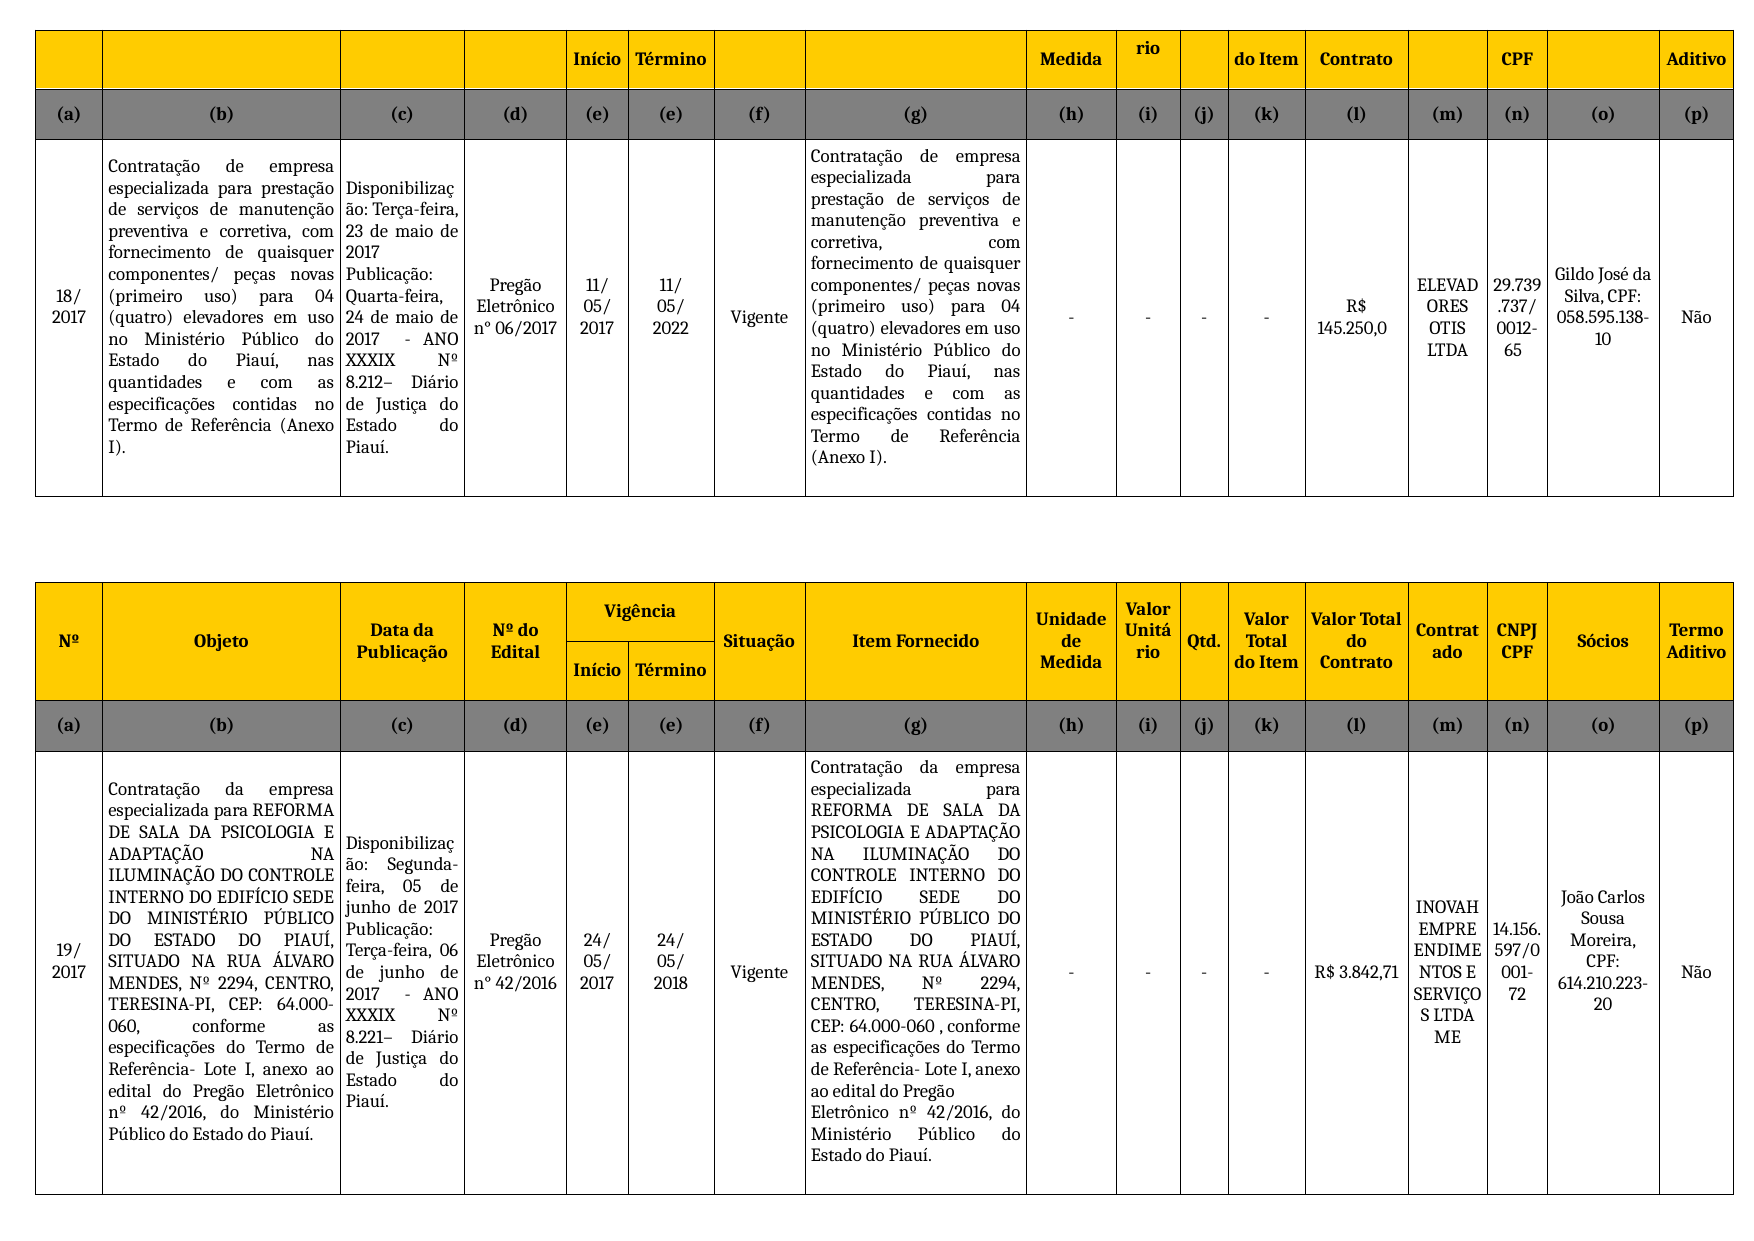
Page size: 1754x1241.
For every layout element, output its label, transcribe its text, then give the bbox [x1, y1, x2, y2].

table_cell Disponibilização: Segunda-feira, 05 de junho de 2017 Publicação: Terça-feira, 06 de junho de 2017 - ANO XXXIX Nº 8.221– Diário de Justiça do Estado do Piauí. [341, 752, 464, 1194]
table_header CNPJ CPF [1488, 583, 1547, 700]
table_header Item Fornecido [806, 583, 1026, 700]
table_cell (c) [341, 90, 464, 139]
table_cell (j) [1181, 701, 1228, 751]
table_cell (g) [806, 701, 1026, 751]
table_header Vigência [567, 583, 714, 641]
table_cell Pregão Eletrônico n° 06/2017 [465, 140, 566, 496]
table_cell Início [567, 642, 628, 700]
table_header rio [1117, 31, 1180, 88]
table_cell (l) [1306, 90, 1408, 139]
table_header Contrato [1306, 31, 1408, 88]
table_cell (p) [1660, 90, 1733, 139]
table_header Qtd. [1181, 583, 1228, 700]
table_cell (d) [465, 90, 566, 139]
table_header Data da Publicação [341, 583, 464, 700]
table_cell - [1117, 140, 1180, 496]
table_cell - [1181, 752, 1228, 1194]
table_cell (e) [567, 701, 628, 751]
table_cell (i) [1117, 701, 1180, 751]
table_cell (e) [629, 90, 714, 139]
table_cell (e) [567, 90, 628, 139]
table_header Aditivo [1660, 31, 1733, 88]
table_cell (a) [36, 90, 102, 139]
table_cell (j) [1181, 90, 1228, 139]
table_header Nº do Edital [465, 583, 566, 700]
table_header CPF [1488, 31, 1547, 88]
table_cell 18/ 2017 [36, 140, 102, 496]
table_header [465, 31, 566, 88]
table_cell (o) [1548, 90, 1659, 139]
table_cell (o) [1548, 701, 1659, 751]
table_cell 29.739.737/0012-65 [1488, 140, 1547, 496]
table_cell (p) [1660, 701, 1733, 751]
table_cell 19/ 2017 [36, 752, 102, 1194]
table_cell (f) [715, 701, 805, 751]
table_cell - [1229, 140, 1305, 496]
table_cell (h) [1027, 701, 1116, 751]
table_cell Não [1660, 140, 1733, 496]
table_cell 24/ 05/ 2018 [629, 752, 714, 1194]
table_cell Contratação da empresa especializada para REFORMA DE SALA DA PSICOLOGIA E ADAPTAÇÃO NA ILUMINAÇÃO DO CONTROLE INTERNO DO EDIFÍCIO SEDE DO MINISTÉRIO PÚBLICO DO ESTADO DO PIAUÍ, SITUADO NA RUA ÁLVARO MENDES, Nº 2294, CENTRO, TERESINA-PI, CEP: 64.000-060, conforme as especificações do Termo de Referência- Lote I, anexo ao edital do Pregão Eletrônico nº 42/2016, do Ministério Público do Estado do Piauí. [103, 752, 340, 1194]
table_cell (h) [1027, 90, 1116, 139]
table_header do Item [1229, 31, 1305, 88]
table_cell 14.156.597/0001- 72 [1488, 752, 1547, 1194]
table_header Valor Total do Contrato [1306, 583, 1408, 700]
table_cell 24/ 05/ 2017 [567, 752, 628, 1194]
table_header Unidade de Medida [1027, 583, 1116, 700]
table_cell Término [629, 642, 714, 700]
table_cell (b) [103, 701, 340, 751]
table_cell ELEVADORES OTIS LTDA [1409, 140, 1487, 496]
table_header Termo Aditivo [1660, 583, 1733, 700]
table_header [715, 31, 805, 88]
table_cell (a) [36, 701, 102, 751]
table_header Objeto [103, 583, 340, 700]
table_header [1409, 31, 1487, 88]
table_cell (n) [1488, 90, 1547, 139]
table_cell R$ 3.842,71 [1306, 752, 1408, 1194]
table_cell Pregão Eletrônico n° 42/2016 [465, 752, 566, 1194]
table_cell (k) [1229, 90, 1305, 139]
table_header Contratado [1409, 583, 1487, 700]
table_cell (b) [103, 90, 340, 139]
table_header Sócios [1548, 583, 1659, 700]
table_cell (d) [465, 701, 566, 751]
table_cell (g) [806, 90, 1026, 139]
table_cell - [1181, 140, 1228, 496]
table_header [103, 31, 340, 88]
table_cell 11/ 05/ 2022 [629, 140, 714, 496]
table_cell Contratação da empresa especializada para REFORMA DE SALA DA PSICOLOGIA E ADAPTAÇÃO NA ILUMINAÇÃO DO CONTROLE INTERNO DO EDIFÍCIO SEDE DO MINISTÉRIO PÚBLICO DO ESTADO DO PIAUÍ, SITUADO NA RUA ÁLVARO MENDES, Nº 2294, CENTRO, TERESINA-PI, CEP: 64.000-060 , conforme as especificações do Termo de Referência- Lote I, anexo ao edital do Pregão Eletrônico nº 42/2016, do Ministério Público do Estado do Piauí. [806, 752, 1026, 1194]
table_cell Início [567, 31, 628, 88]
table_cell Gildo José da Silva, CPF: 058.595.138-10 [1548, 140, 1659, 496]
table_cell Vigente [715, 752, 805, 1194]
table_cell (e) [629, 701, 714, 751]
table_cell (l) [1306, 701, 1408, 751]
table_header [1181, 31, 1228, 88]
table_header Valor Unitário [1117, 583, 1180, 700]
table_header [1548, 31, 1659, 88]
table_cell (m) [1409, 90, 1487, 139]
table_cell (m) [1409, 701, 1487, 751]
table_cell - [1027, 140, 1116, 496]
table_cell 11/ 05/ 2017 [567, 140, 628, 496]
table_cell (f) [715, 90, 805, 139]
table_cell INOVAH EMPREENDIMENTOS E SERVIÇOS LTDA ME [1409, 752, 1487, 1194]
table_cell (k) [1229, 701, 1305, 751]
table_cell (c) [341, 701, 464, 751]
table_header [36, 31, 102, 88]
table_cell Contratação de empresa especializada para prestação de serviços de manutenção preventiva e corretiva, com fornecimento de quaisquer componentes/ peças novas (primeiro uso) para 04 (quatro) elevadores em uso no Ministério Público do Estado do Piauí, nas quantidades e com as especificações contidas no Termo de Referência (Anexo I). [103, 140, 340, 496]
table_cell (i) [1117, 90, 1180, 139]
table_header [341, 31, 464, 88]
table_header Nº [36, 583, 102, 700]
table_cell Vigente [715, 140, 805, 496]
table_cell (n) [1488, 701, 1547, 751]
table_header Medida [1027, 31, 1116, 88]
table_cell Término [629, 31, 714, 88]
table_header Valor Total do Item [1229, 583, 1305, 700]
table_cell Contratação de empresa especializada para prestação de serviços de manutenção preventiva e corretiva, com fornecimento de quaisquer componentes/ peças novas (primeiro uso) para 04 (quatro) elevadores em uso no Ministério Público do Estado do Piauí, nas quantidades e com as especificações contidas no Termo de Referência (Anexo I). [806, 140, 1026, 496]
table_header Situação [715, 583, 805, 700]
table_cell Disponibilização: Terça-feira, 23 de maio de 2017 Publicação: Quarta-feira, 24 de maio de 2017 - ANO XXXIX Nº 8.212– Diário de Justiça do Estado do Piauí. [341, 140, 464, 496]
table_cell - [1117, 752, 1180, 1194]
table_header [806, 31, 1026, 88]
table_cell - [1229, 752, 1305, 1194]
table_cell - [1027, 752, 1116, 1194]
table_cell R$ 145.250,0 [1306, 140, 1408, 496]
table_cell João Carlos Sousa Moreira, CPF: 614.210.223-20 [1548, 752, 1659, 1194]
table_cell Não [1660, 752, 1733, 1194]
